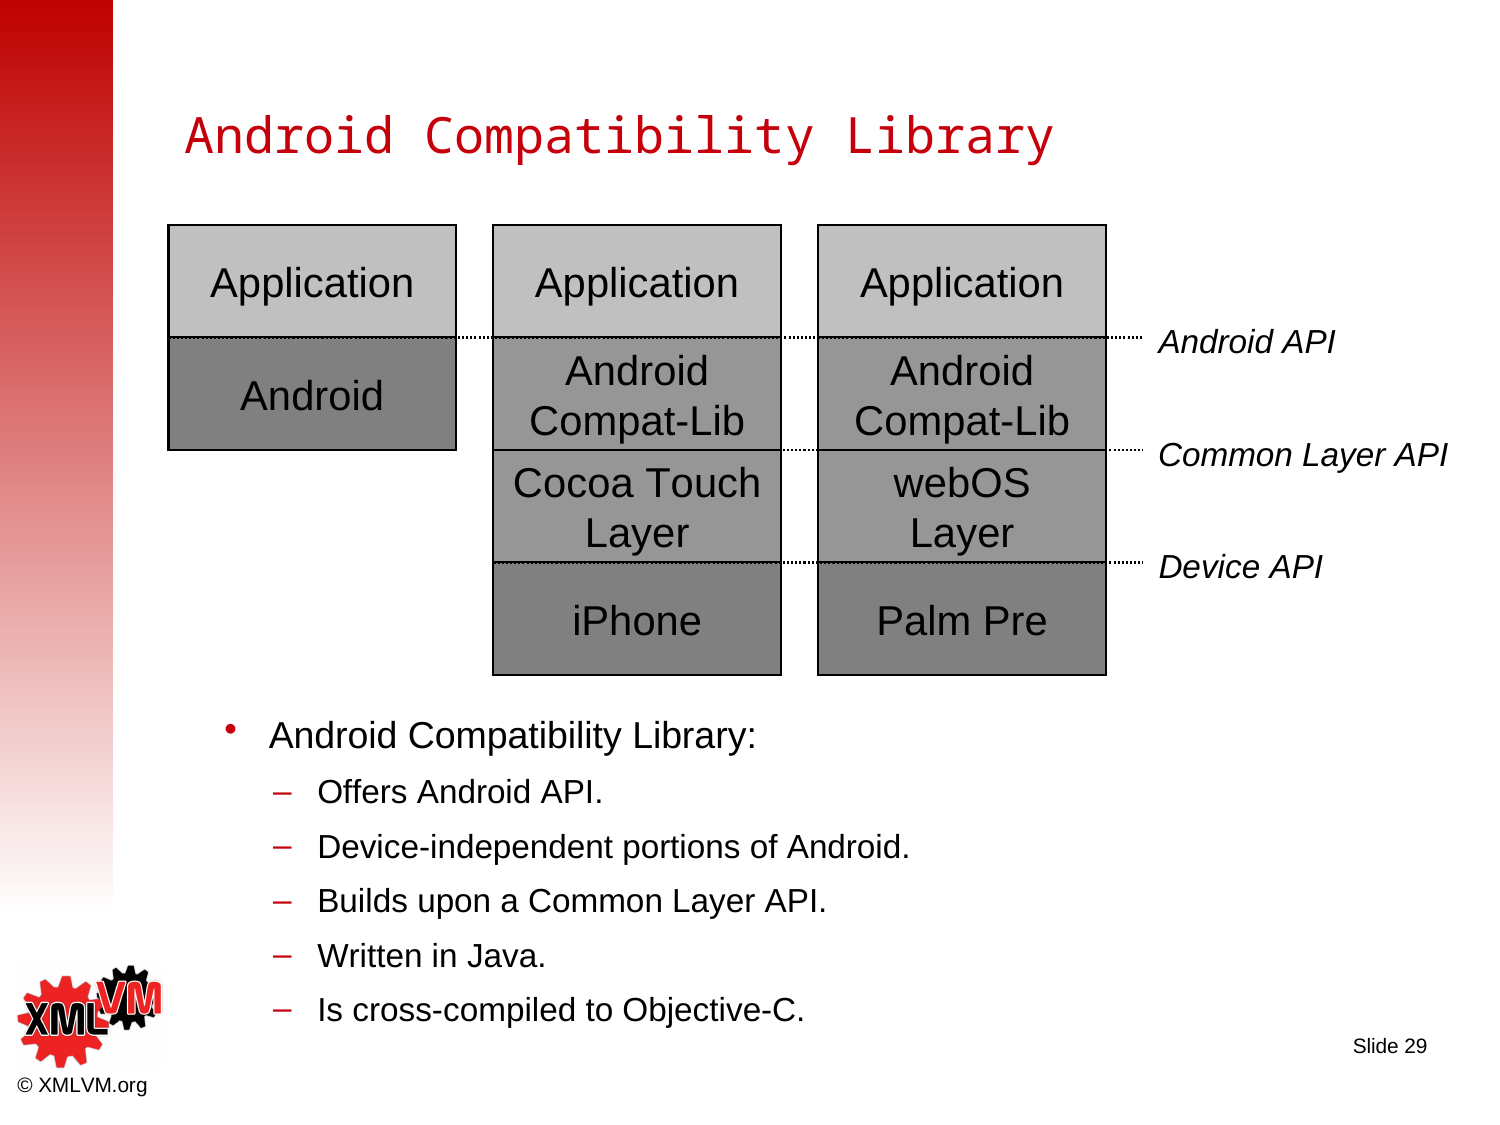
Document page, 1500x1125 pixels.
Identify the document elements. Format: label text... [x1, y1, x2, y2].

text_box Application [493, 224, 781, 337]
text_box Android [168, 337, 456, 450]
text_box Palm Pre [818, 563, 1106, 675]
text_box Cocoa Touch Layer [493, 449, 781, 563]
list Android Compatibility Library: Offers Android API. Device-independent portions of Android. Builds upon a Common Layer API. Written in Java. Is cross-compiled to Objective-C. [224, 715, 1447, 1040]
text_box Application [818, 224, 1106, 337]
text_box Android Compat-Lib [818, 337, 1106, 449]
title Android Compatibility Library [170, 67, 1447, 207]
text_box Device API [1143, 537, 1339, 593]
text_box iPhone [493, 563, 781, 675]
text_box webOS Layer [818, 449, 1106, 563]
text_box Android Compat-Lib [493, 337, 781, 449]
text_box Android API [1143, 312, 1352, 368]
text_box Common Layer API [1143, 424, 1469, 481]
text_box Application [168, 224, 456, 337]
picture [16, 964, 164, 1069]
